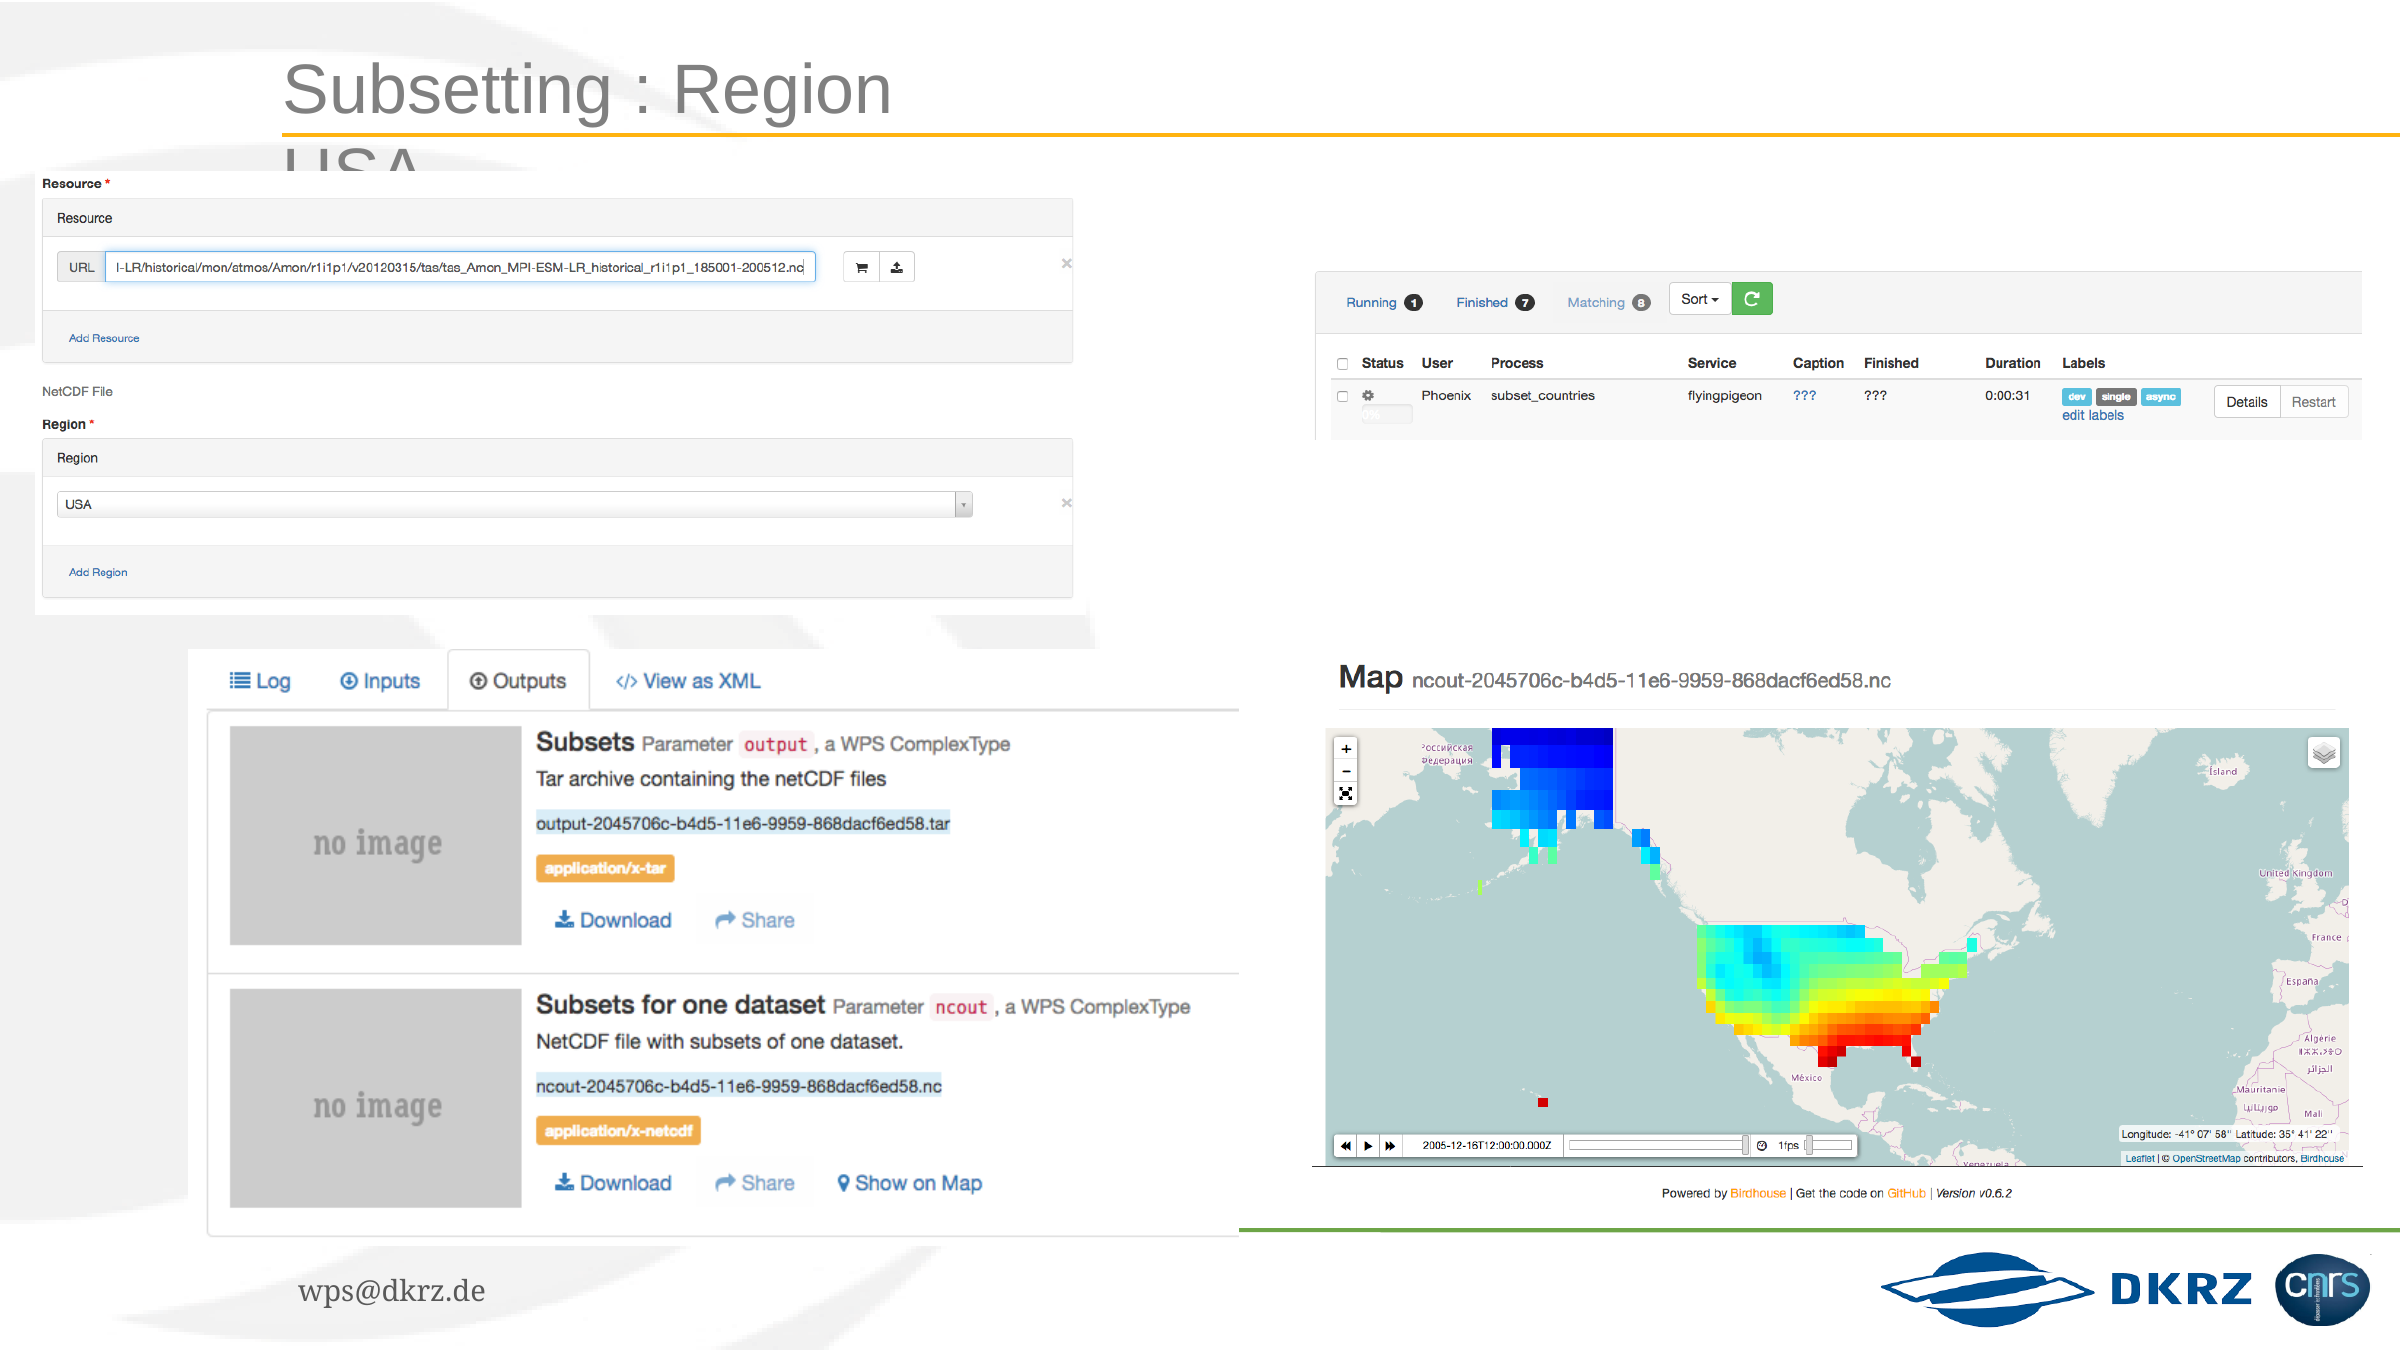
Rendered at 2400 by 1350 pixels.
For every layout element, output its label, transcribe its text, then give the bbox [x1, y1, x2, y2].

picture [0, 0, 2400, 1350]
title Subsetting : Region USA [268, 35, 1069, 146]
